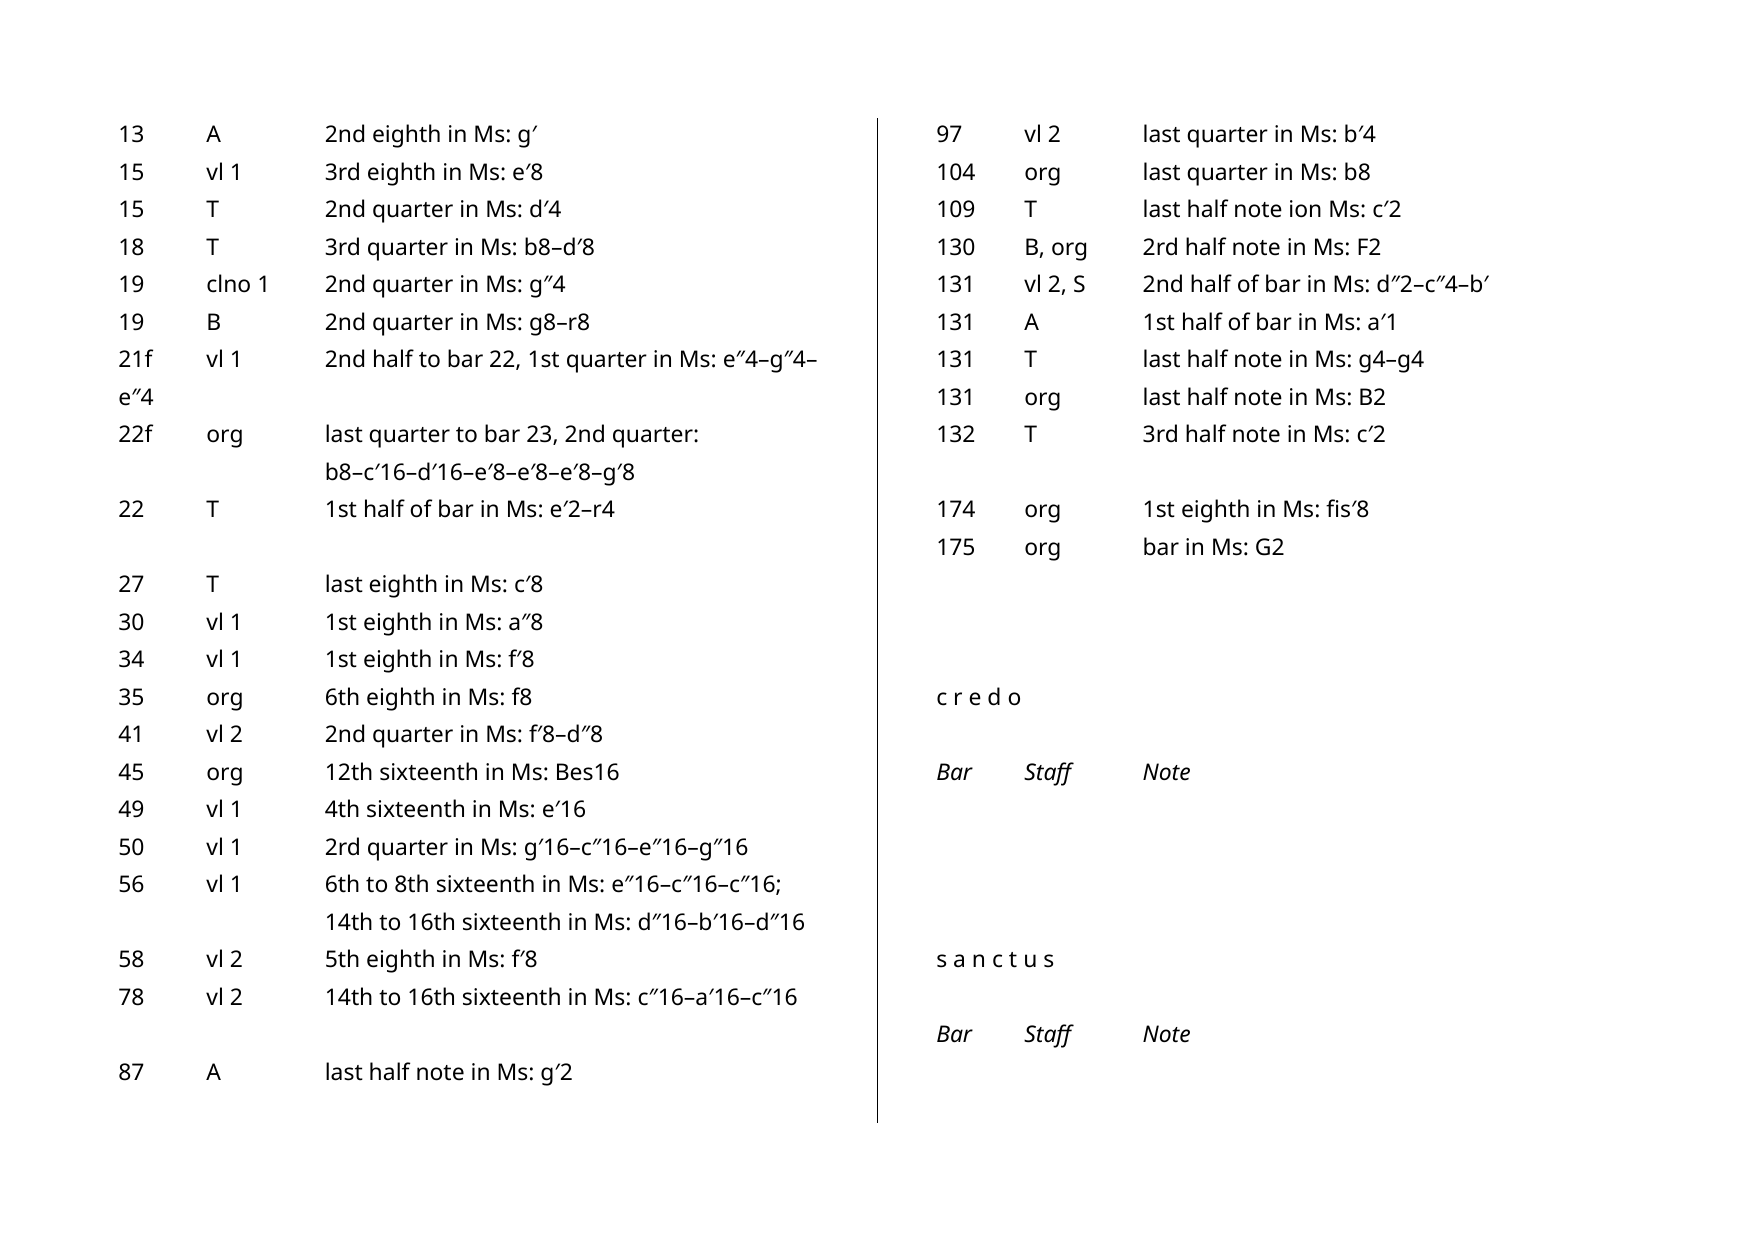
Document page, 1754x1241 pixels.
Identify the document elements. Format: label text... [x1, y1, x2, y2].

text Bar Staff Note [936, 1018, 1636, 1087]
text 97 vl 2 last quarter in Ms: b′4 104 org last quarter in Ms: b8 109 T last half note ion Ms: c′2 130 B, org 2rd half note in Ms: F2 131 vl 2, S 2nd half of bar in Ms: d″2–c″4–b′ 131 A 1st half of bar in Ms: a′1 131 T last half note in Ms: g4–g4 131 org last half note in Ms: B2 132 T 3rd half note in Ms: c′2 174 org 1st eighth in Ms: fis′8 175 org bar in Ms: G2 c r e d o [936, 118, 1636, 712]
text 13 A 2nd eighth in Ms: g′ 15 vl 1 3rd eighth in Ms: e′8 15 T 2nd quarter in Ms: d′4 18 T 3rd quarter in Ms: b8–d′8 19 clno 1 2nd quarter in Ms: g″4 19 B 2nd quarter in Ms: g8–r8 21f vl 1 2nd half to bar 22, 1st quarter in Ms: e″4–g″4– e″4 22f org last quarter to bar 23, 2nd quarter: b8–c′16–d′16–e′8–e′8–e′8–g′8 22 T 1st half of bar in Ms: e′2–r4 27 T last eighth in Ms: c′8 30 vl 1 1st eighth in Ms: a″8 34 vl 1 1st eighth in Ms: f′8 35 org 6th eighth in Ms: f8 41 vl 2 2nd quarter in Ms: f′8–d″8 45 org 12th sixteenth in Ms: Bes16 49 vl 1 4th sixteenth in Ms: e′16 50 vl 1 2rd quarter in Ms: g′16–c″16–e″16–g″16 56 vl 1 6th to 8th sixteenth in Ms: e″16–c″16–c″16; 14th to 16th sixteenth in Ms: d″16–b′16–d″16 58 vl 2 5th eighth in Ms: f′8 78 vl 2 14th to 16th sixteenth in Ms: c″16–a′16–c″16 87 A last half note in Ms: g′2 [118, 118, 818, 1087]
text Bar Staff Note s a n c t u s [936, 756, 1636, 974]
